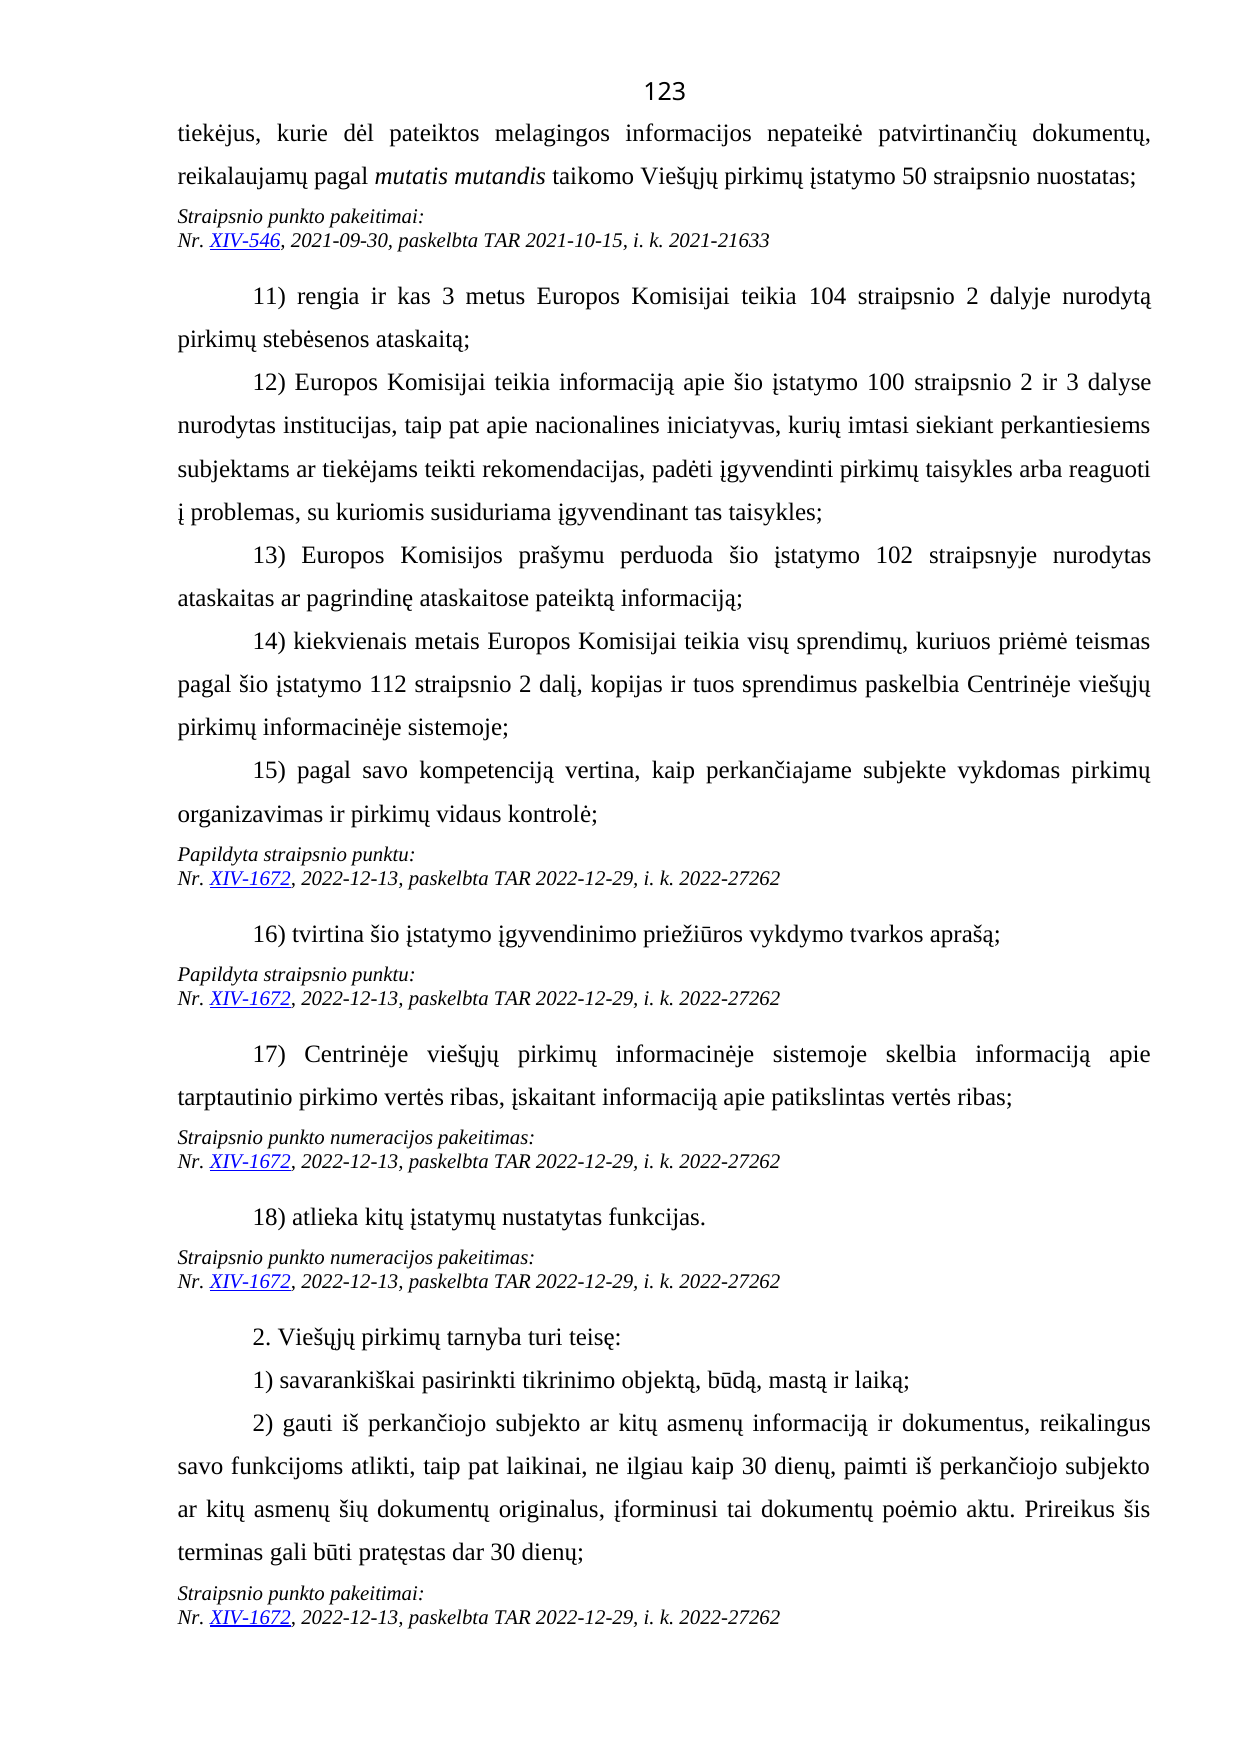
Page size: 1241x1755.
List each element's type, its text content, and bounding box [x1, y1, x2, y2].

text 16) tvirtina šio įstatymo įgyvendinimo priežiūros vykdymo tvarkos aprašą; [177, 919, 1152, 947]
text Straipsnio punkto numeracijos pakeitimas: [177, 1125, 1152, 1149]
text 14) kiekvienais metais Europos Komisijai teikia visų sprendimų, kuriuos priėmė teismas pagal šio įstatymo 112 straipsnio 2 dalį, kopijas ir tuos sprendimus paskelbia Centrinėje viešųjų pirkimų informacinėje sistemoje; [177, 626, 1152, 741]
text 12) Europos Komisijai teikia informaciją apie šio įstatymo 100 straipsnio 2 ir 3 dalyse nurodytas institucijas, taip pat apie nacionalines iniciatyvas, kurių imtasi siekiant perkantiesiems subjektams ar tiekėjams teikti rekomendacijas, padėti įgyvendinti pirkimų taisykles arba reaguoti į problemas, su kuriomis susiduriama įgyvendinant tas taisykles; [177, 367, 1152, 526]
text 17) Centrinėje viešųjų pirkimų informacinėje sistemoje skelbia informaciją apie tarptautinio pirkimo vertės ribas, įskaitant informaciją apie patikslintas vertės ribas; [177, 1039, 1152, 1111]
text Nr. XIV-546, 2021-09-30, paskelbta TAR 2021-10-15, i. k. 2021-21633 [177, 228, 1152, 252]
text Straipsnio punkto numeracijos pakeitimas: [177, 1245, 1152, 1269]
text Nr. XIV-1672, 2022-12-13, paskelbta TAR 2022-12-29, i. k. 2022-27262 [177, 866, 1152, 890]
text Straipsnio punkto pakeitimai: [177, 204, 1152, 228]
text Papildyta straipsnio punktu: [177, 842, 1152, 866]
text Straipsnio punkto pakeitimai: [177, 1581, 1152, 1605]
text 13) Europos Komisijos prašymu perduoda šio įstatymo 102 straipsnyje nurodytas ataskaitas ar pagrindinę ataskaitose pateiktą informaciją; [177, 540, 1152, 612]
text tiekėjus, kurie dėl pateiktos melagingos informacijos nepateikė patvirtinančių dokumentų, reikalaujamų pagal mutatis mutandis taikomo Viešųjų pirkimų įstatymo 50 straipsnio nuostatas; [177, 118, 1152, 190]
text 2. Viešųjų pirkimų tarnyba turi teisę: [177, 1322, 1152, 1351]
text Nr. XIV-1672, 2022-12-13, paskelbta TAR 2022-12-29, i. k. 2022-27262 [177, 986, 1152, 1010]
text Nr. XIV-1672, 2022-12-13, paskelbta TAR 2022-12-29, i. k. 2022-27262 [177, 1269, 1152, 1293]
text 15) pagal savo kompetenciją vertina, kaip perkančiajame subjekte vykdomas pirkimų organizavimas ir pirkimų vidaus kontrolė; [177, 756, 1152, 827]
text Papildyta straipsnio punktu: [177, 962, 1152, 986]
text 1) savarankiškai pasirinkti tikrinimo objektą, būdą, mastą ir laiką; [177, 1365, 1152, 1394]
text 2) gauti iš perkančiojo subjekto ar kitų asmenų informaciją ir dokumentus, reikalingus savo funkcijoms atlikti, taip pat laikinai, ne ilgiau kaip 30 dienų, paimti iš perkančiojo subjekto ar kitų asmenų šių dokumentų originalus, įforminusi tai dokumentų poėmio aktu. Prireikus šis terminas gali būti pratęstas dar 30 dienų; [177, 1408, 1152, 1566]
text Nr. XIV-1672, 2022-12-13, paskelbta TAR 2022-12-29, i. k. 2022-27262 [177, 1605, 1152, 1629]
text 18) atlieka kitų įstatymų nustatytas funkcijas. [177, 1202, 1152, 1231]
text Nr. XIV-1672, 2022-12-13, paskelbta TAR 2022-12-29, i. k. 2022-27262 [177, 1149, 1152, 1173]
text 11) rengia ir kas 3 metus Europos Komisijai teikia 104 straipsnio 2 dalyje nurodytą pirkimų stebėsenos ataskaitą; [177, 281, 1152, 353]
